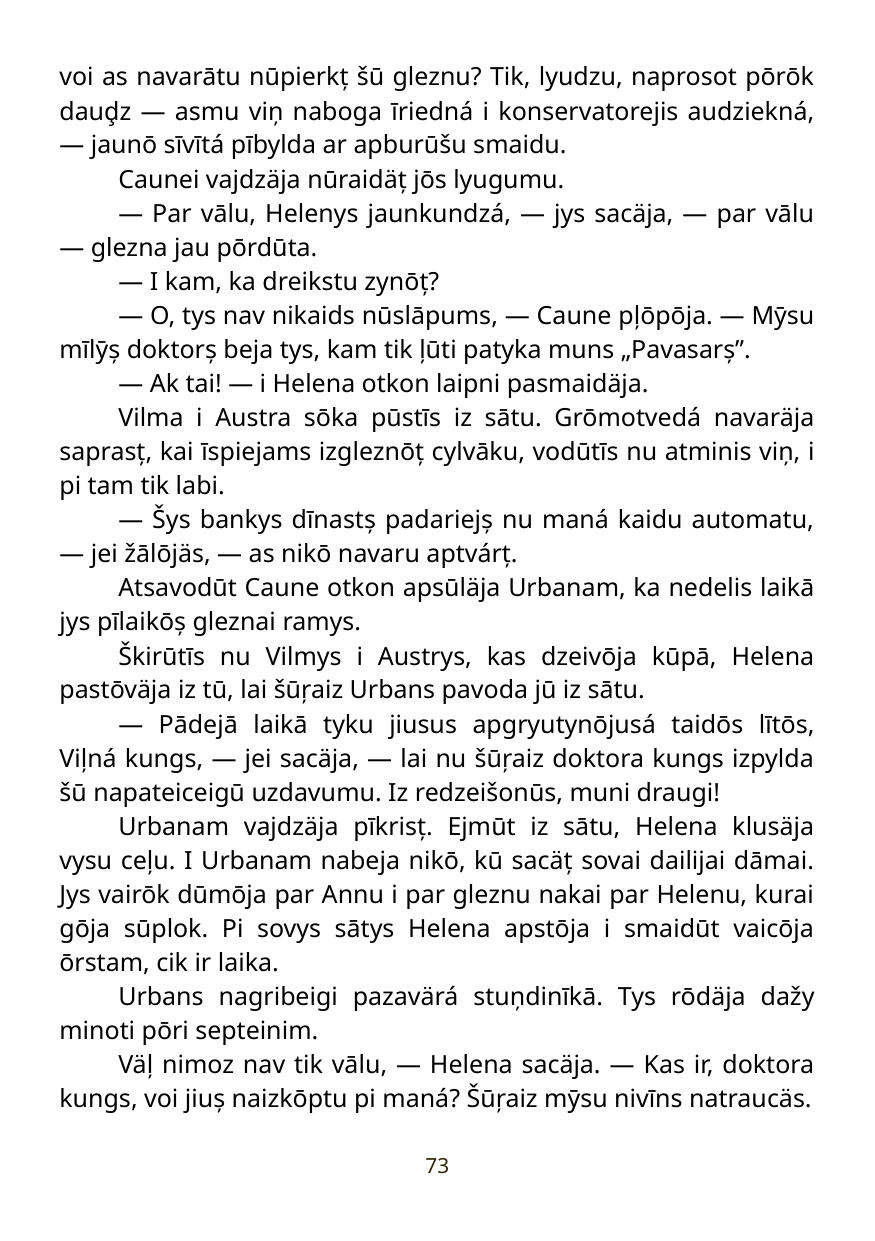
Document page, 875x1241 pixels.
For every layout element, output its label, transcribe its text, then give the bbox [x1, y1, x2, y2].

text — Ak tai! — i Helena otkon laipni pasmaidäja. [59, 366, 815, 400]
text — O, tys nav nikaids nūslāpums, — Caune pļōpōja. — Mȳsu mīlȳș doktorș beja tys, kam tik ļūti patyka muns „Pavasarș”. [59, 297, 815, 366]
text Caunei vajdzäja nūraidäț jōs lyugumu. [59, 161, 815, 195]
text — Šys bankys dīnastș padariejș nu maná kaidu automatu, — jei žālōjäs, — as nikō navaru aptvárț. [59, 502, 815, 570]
text Urbans nagribeigi pazavärá stuņdinīkā. Tys rōdäja dažy minoti pōri septeinim. [59, 979, 815, 1047]
text — I kam, ka dreikstu zynōț? [59, 263, 815, 297]
text Vilma i Austra sōka pūstīs iz sātu. Grōmotvedá navaräja saprasț, kai īspiejams izgleznōț cylvāku, vodūtīs nu atminis viņ, i pi tam tik labi. [59, 400, 815, 502]
text voi as navarātu nūpierkț šū gleznu? Tik, lyudzu, naprosot pōrōk dauḑz — asmu viņ naboga īriedná i konservatorejis audziekná, — jaunō sīvītá pībylda ar apburūšu smaidu. [59, 59, 815, 161]
text Atsavodūt Caune otkon apsūläja Urbanam, ka nedelis laikā jys pīlaikōș gleznai ramys. [59, 570, 815, 638]
text — Pādejā laikā tyku jiusus apgryutynōjusá taidōs lītōs, Viļná kungs, — jei sacäja, — lai nu šūŗaiz doktora kungs izpylda šū napateiceigū uzdavumu. Iz redzeišonūs, muni draugi! [59, 706, 815, 808]
text — Par vālu, Helenys jaunkundzá, — jys sacäja, — par vālu — glezna jau pōrdūta. [59, 195, 815, 263]
text Väļ nimoz nav tik vālu, — Helena sacäja. — Kas ir, doktora kungs, voi jiuș naizkōptu pi maná? Šūŗaiz mȳsu nivīns natraucäs. [59, 1047, 815, 1115]
text Škirūtīs nu Vilmys i Austrys, kas dzeivōja kūpā, Helena pastōväja iz tū, lai šūŗaiz Urbans pavoda jū iz sātu. [59, 638, 815, 706]
text Urbanam vajdzäja pīkrisț. Ejmūt iz sātu, Helena klusäja vysu ceļu. I Urbanam nabeja nikō, kū sacäț sovai dailijai dāmai. Jys vairōk dūmōja par Annu i par gleznu nakai par Helenu, kurai gōja sūplok. Pi sovys sātys Helena apstōja i smaidūt vaicōja ōrstam, cik ir laika. [59, 808, 815, 979]
